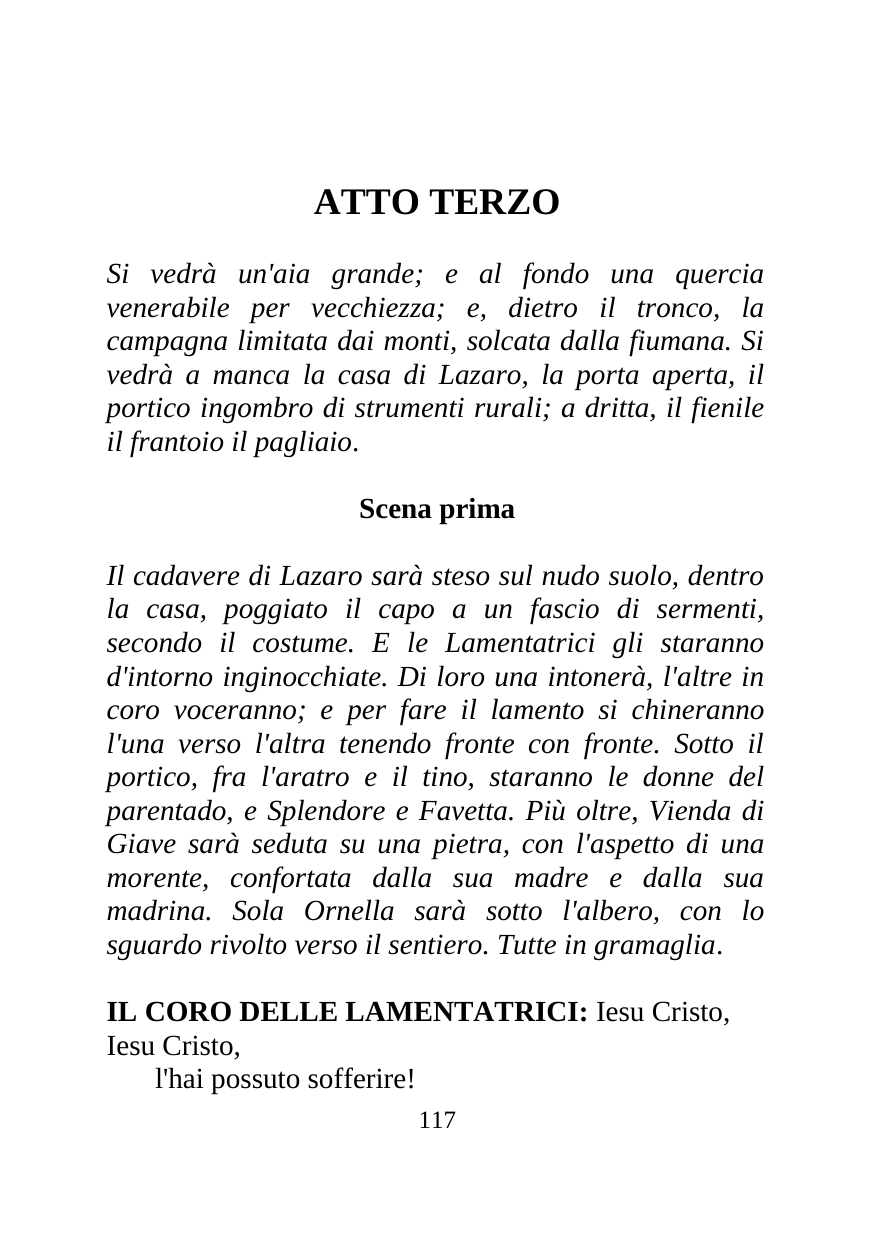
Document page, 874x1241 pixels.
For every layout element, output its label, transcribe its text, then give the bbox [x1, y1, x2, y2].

text ATTO TERZO [106, 179, 768, 223]
text Si vedrà un'aia grande; e al fondo una quercia venerabile per vecchiezza; e, dietro il tronco, la campagna limitata dai monti, solcata dalla fiumana. Si vedrà a manca la casa di Lazaro, la porta aperta, il portico ingombro di strumenti rurali; a dritta, il fienile il frantoio il pagliaio. [106, 256, 768, 457]
text IL CORO DELLE LAMENTATRICI: Iesu Cristo, Iesu Cristo, [106, 994, 768, 1061]
text l'hai possuto sofferire! [155, 1061, 768, 1095]
text Il cadavere di Lazaro sarà steso sul nudo suolo, dentro la casa, poggiato il capo a un fascio di sermenti, secondo il costume. E le Lamentatrici gli staranno d'intorno inginocchiate. Di loro una intonerà, l'altre in coro voceranno; e per fare il lamento si chineranno l'una verso l'altra tenendo fronte con fronte. Sotto il portico, fra l'aratro e il tino, staranno le donne del parentado, e Splendore e Favetta. Più oltre, Vienda di Giave sarà seduta su una pietra, con l'aspetto di una morente, confortata dalla sua madre e dalla sua madrina. Sola Ornella sarà sotto l'albero, con lo sguardo rivolto verso il sentiero. Tutte in gramaglia. [106, 558, 768, 961]
text Scena prima [106, 491, 768, 524]
